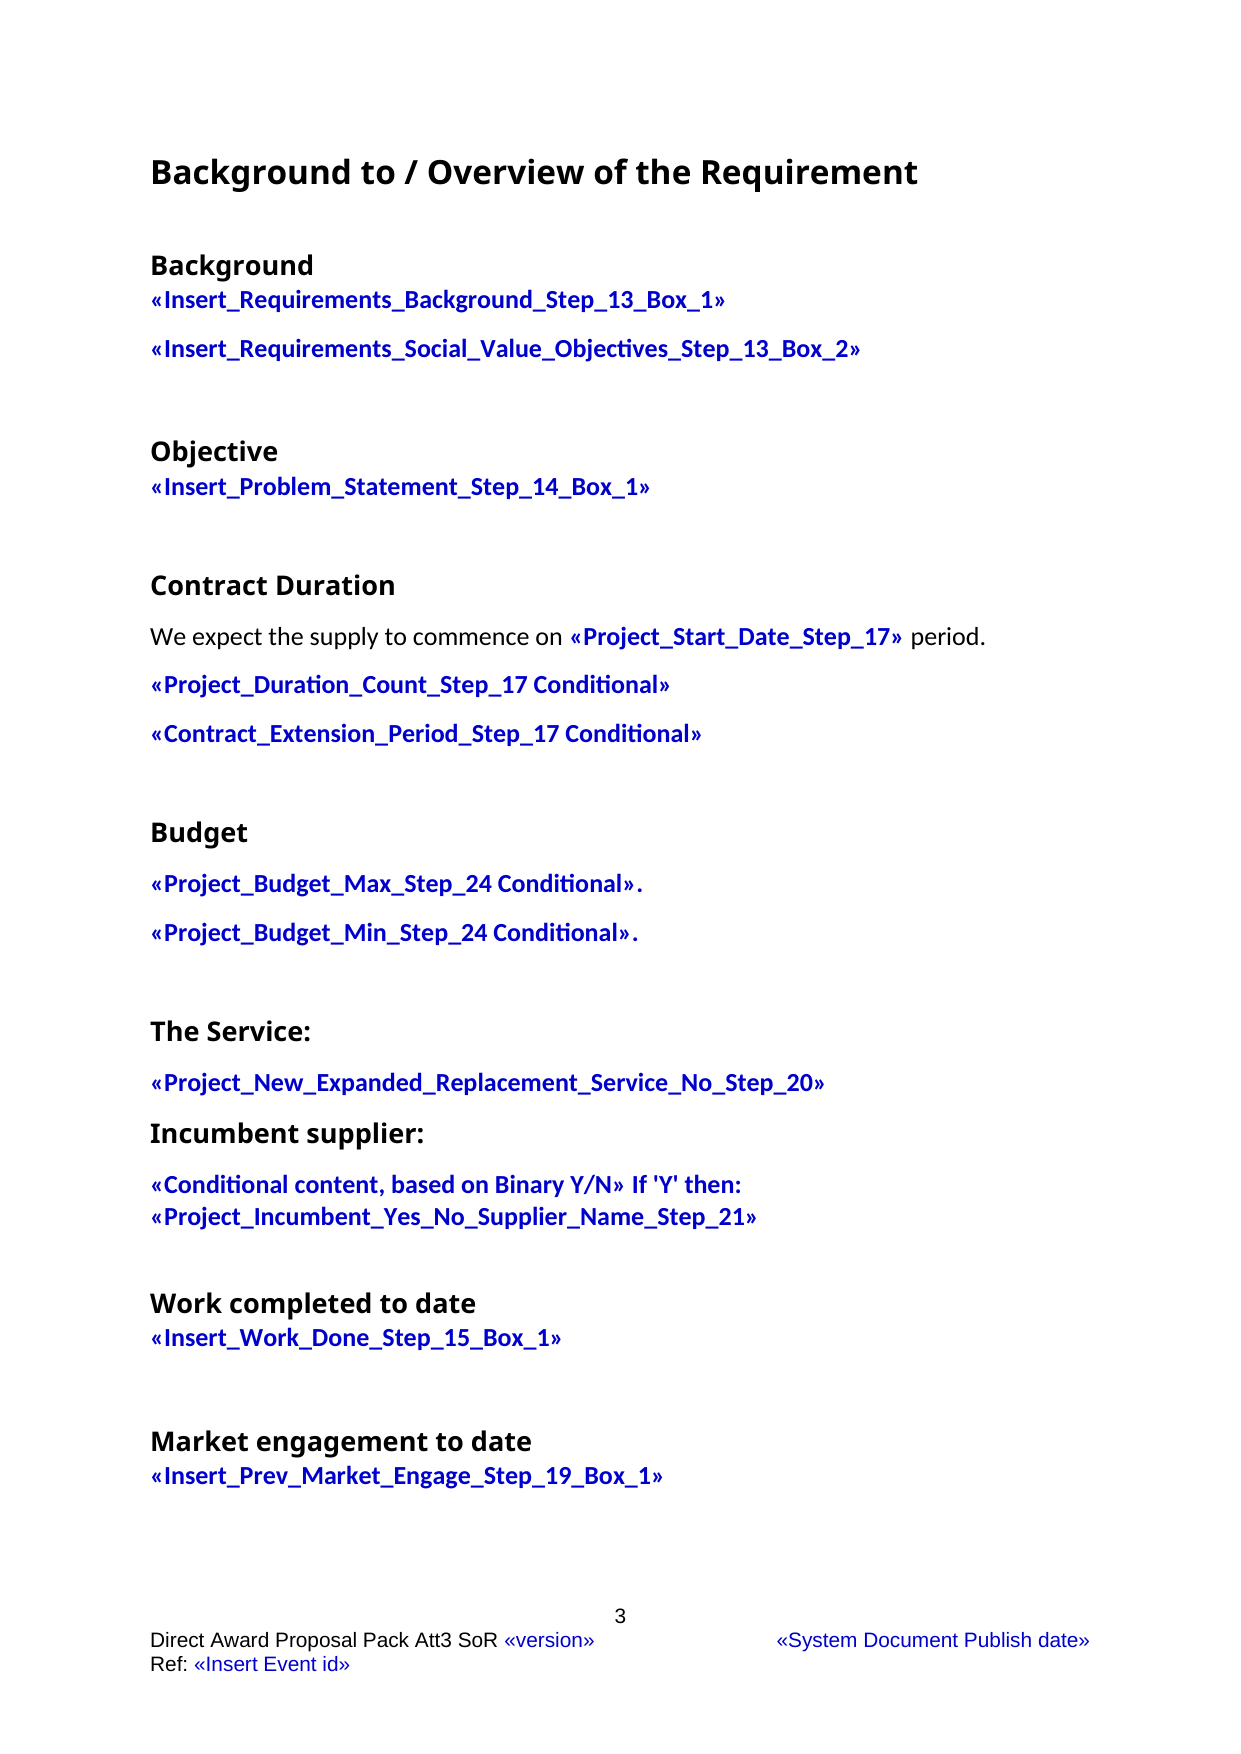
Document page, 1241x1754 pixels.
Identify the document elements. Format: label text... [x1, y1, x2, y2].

text «Project_Duration_Count_Step_17 Conditional» [150, 668, 1090, 700]
subtitle Market engagement to date [150, 1422, 1090, 1459]
text «Project_New_Expanded_Replacement_Service_No_Step_20» [150, 1066, 1090, 1098]
text «Insert_Work_Done_Step_15_Box_1» [150, 1321, 1090, 1353]
text We expect the supply to commence on «Project_Start_Date_Step_17» period. [150, 620, 1090, 652]
text Incumbent supplier: [150, 1115, 1090, 1152]
subtitle Background to / Overview of the Requirement [150, 148, 1090, 194]
text «Insert_Requirements_Background_Step_13_Box_1» [150, 283, 1090, 315]
subtitle Work completed to date [150, 1284, 1090, 1321]
subtitle Background [150, 246, 1090, 283]
text «Insert_Requirements_Social_Value_Objectives_Step_13_Box_2» [150, 332, 1090, 363]
text The Service: [150, 1013, 1090, 1049]
text Budget [150, 814, 1090, 851]
text «Insert_Prev_Market_Engage_Step_19_Box_1» [150, 1459, 1090, 1491]
text «Insert_Problem_Statement_Step_14_Box_1» [150, 470, 1090, 501]
subtitle Objective [150, 433, 1090, 470]
text «Contract_Extension_Period_Step_17 Conditional» [150, 717, 1090, 749]
text «Conditional content, based on Binary Y/N» If 'Y' then: «Project_Incumbent_Yes_No_Supplier_Name_Step_21» [150, 1168, 1090, 1263]
text Contract Duration [150, 567, 1090, 603]
text «Project_Budget_Min_Step_24 Conditional». [150, 916, 1090, 948]
text «Project_Budget_Max_Step_24 Conditional». [150, 867, 1090, 899]
